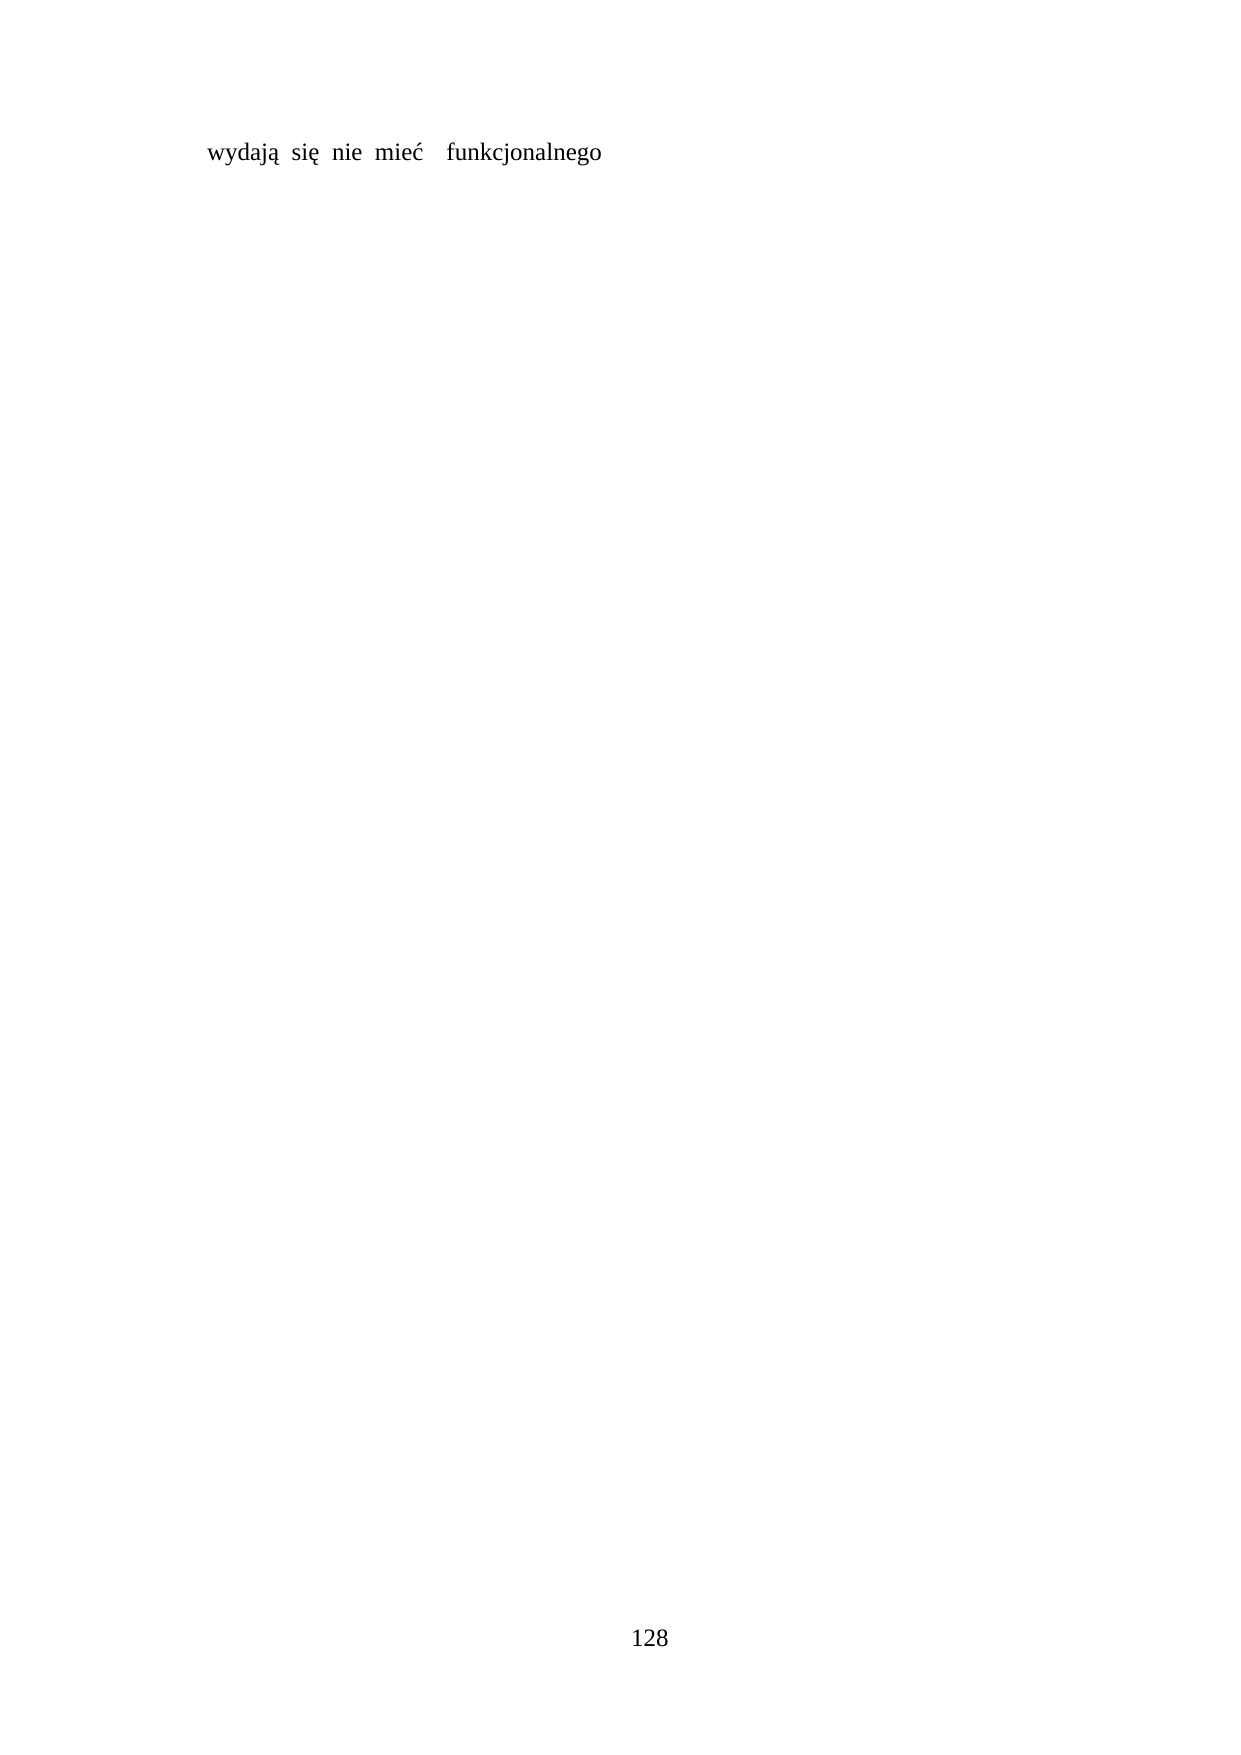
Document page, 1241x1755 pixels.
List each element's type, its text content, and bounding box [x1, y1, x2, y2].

text wydają się nie mieć funkcjonalnego [207, 137, 1093, 166]
